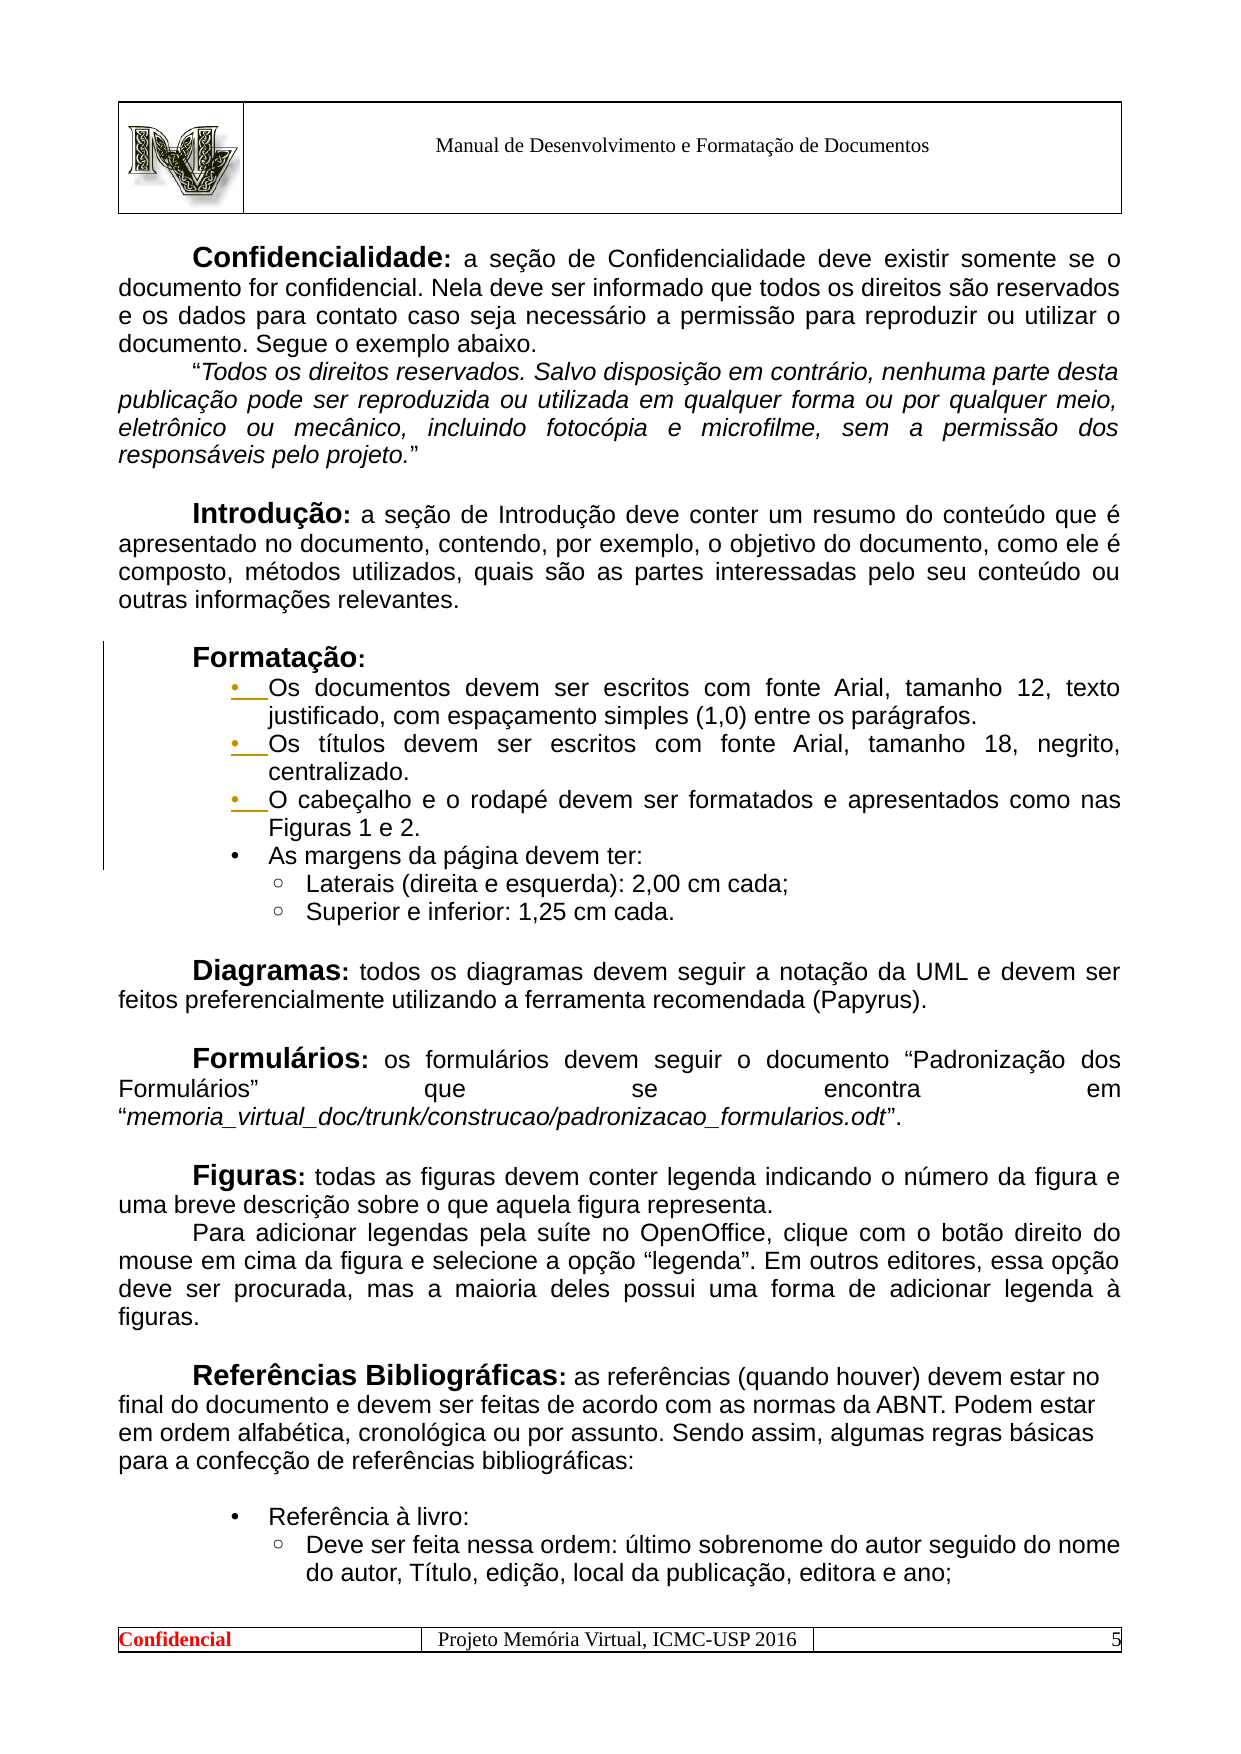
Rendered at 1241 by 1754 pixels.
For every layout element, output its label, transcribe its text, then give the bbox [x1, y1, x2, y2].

text Para adicionar legendas pela suíte no OpenOffice, clique com o botão direito do mouse em cima da figura e selecione a opção “legenda”. Em outros editores, essa opção deve ser procurada, mas a maioria deles possui uma forma de adicionar legenda à figuras. [118, 1219, 1122, 1331]
text Diagramas: todos os diagramas devem seguir a notação da UML e devem ser feitos preferencialmente utilizando a ferramenta recomendada (Papyrus). [118, 954, 1122, 1014]
text “Todos os direitos reservados. Salvo disposição em contrário, nenhuma parte desta publicação pode ser reproduzida ou utilizada em qualquer forma ou por qualquer meio, eletrônico ou mecânico, incluindo fotocópia e microfilme, sem a permissão dos responsáveis pelo projeto.” [118, 357, 1122, 469]
list Deve ser feita nessa ordem: último sobrenome do autor seguido do nome do autor, Título, edição, local da publicação, editora e ano; [268, 1531, 1122, 1587]
list Os títulos devem ser escritos com fonte Arial, tamanho 18, negrito, centralizado. [231, 730, 1122, 786]
text Referências Bibliográficas: as referências (quando houver) devem estar no final do documento e devem ser feitas de acordo com as normas da ABNT. Podem estar em ordem alfabética, cronológica ou por assunto. Sendo assim, algumas regras básicas para a confecção de referências bibliográficas: [118, 1359, 1122, 1475]
text Formulários: os formulários devem seguir o documento “Padronização dos Formulários” que se encontra em “memoria_virtual_doc/trunk/construcao/padronizacao_formularios.odt”. [118, 1042, 1122, 1131]
list As margens da página devem ter: [231, 842, 1122, 870]
list Referência à livro: [231, 1503, 1122, 1531]
text Confidencialidade: a seção de Confidencialidade deve existir somente se o documento for confidencial. Nela deve ser informado que todos os direitos são reservados e os dados para contato caso seja necessário a permissão para reproduzir ou utilizar o documento. Segue o exemplo abaixo. [118, 241, 1122, 357]
list Laterais (direita e esquerda): 2,00 cm cada; [268, 870, 1122, 898]
list O cabeçalho e o rodapé devem ser formatados e apresentados como nas Figuras 1 e 2. [231, 786, 1122, 842]
list Superior e inferior: 1,25 cm cada. [268, 898, 1122, 926]
text Figuras: todas as figuras devem conter legenda indicando o número da figura e uma breve descrição sobre o que aquela figura representa. [118, 1158, 1122, 1219]
text Formatação: [118, 641, 1122, 674]
text Introdução: a seção de Introdução deve conter um resumo do conteúdo que é apresentado no documento, contendo, por exemplo, o objetivo do documento, como ele é composto, métodos utilizados, quais são as partes interessadas pelo seu conteúdo ou outras informações relevantes. [118, 497, 1122, 613]
list Os documentos devem ser escritos com fonte Arial, tamanho 12, texto justificado, com espaçamento simples (1,0) entre os parágrafos. [231, 674, 1122, 730]
picture [121, 109, 241, 212]
